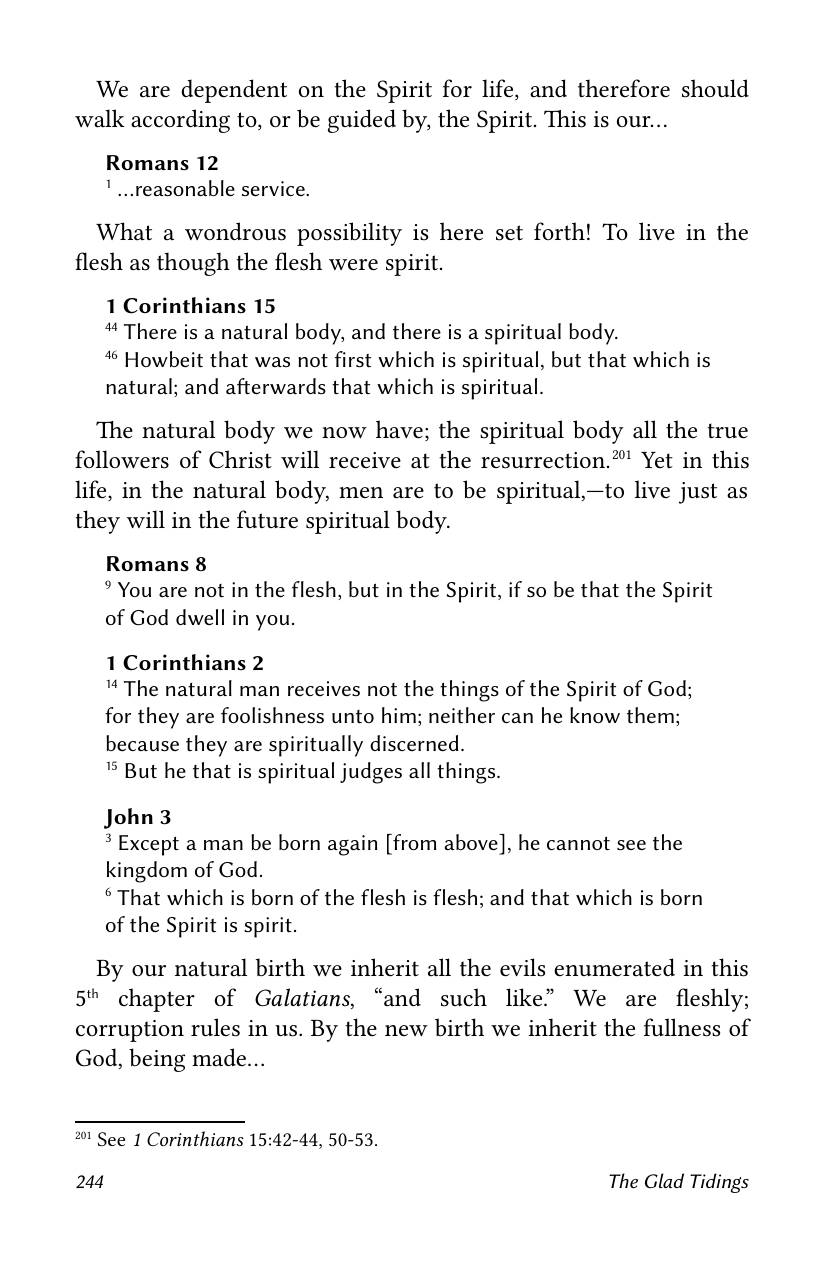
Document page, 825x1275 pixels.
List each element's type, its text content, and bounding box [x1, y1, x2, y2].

text 9 You are not in the flesh, but in the Spirit, if so be that the Spirit of God dwell in you. [105, 577, 720, 631]
text 1 Corinthians 15 [105, 293, 750, 319]
text 46 Howbeit that was not first which is spiritual, but that which is natural; and afterwards that which is spiritual. [105, 347, 720, 400]
text 15 But he that is spiritual judges all things. [105, 758, 720, 784]
text John 3 [105, 803, 750, 830]
text 1 ...reasonable service. [105, 176, 720, 202]
text By our natural birth we inherit all the evils enumerated in this 5th chapter of Galatians, “and such like.” We are fleshly; corruption rules in us. By the new birth we inherit the fullness of God, being made… [75, 954, 750, 1072]
text 1 Corinthians 2 [105, 650, 750, 676]
text Romans 8 [105, 551, 750, 577]
text See 1 Corinthians 15:42-44, 50-53. [75, 1128, 750, 1152]
text We are dependent on the Spirit for life, and therefore should walk according to, or be guided by, the Spirit. This is our… [75, 75, 750, 133]
text 3 Except a man be born again [from above], he cannot see the kingdom of God. [105, 830, 720, 883]
text Romans 12 [105, 150, 750, 176]
text 44 There is a natural body, and there is a spiritual body. [105, 319, 720, 345]
text What a wondrous possibility is here set forth! To live in the flesh as though the flesh were spirit. [75, 218, 750, 277]
text 14 The natural man receives not the things of the Spirit of God; for they are foolishness unto him; neither can he know them; because they are spiritually discerned. [105, 676, 720, 757]
text 6 That which is born of the flesh is flesh; and that which is born of the Spirit is spirit. [105, 884, 720, 938]
text The natural body we now have; the spiritual body all the true followers of Christ will receive at the resurrection. Yet in this life, in the natural body, men are to be spiritual,—to live just as they will in the future spiritual body. [75, 416, 750, 535]
